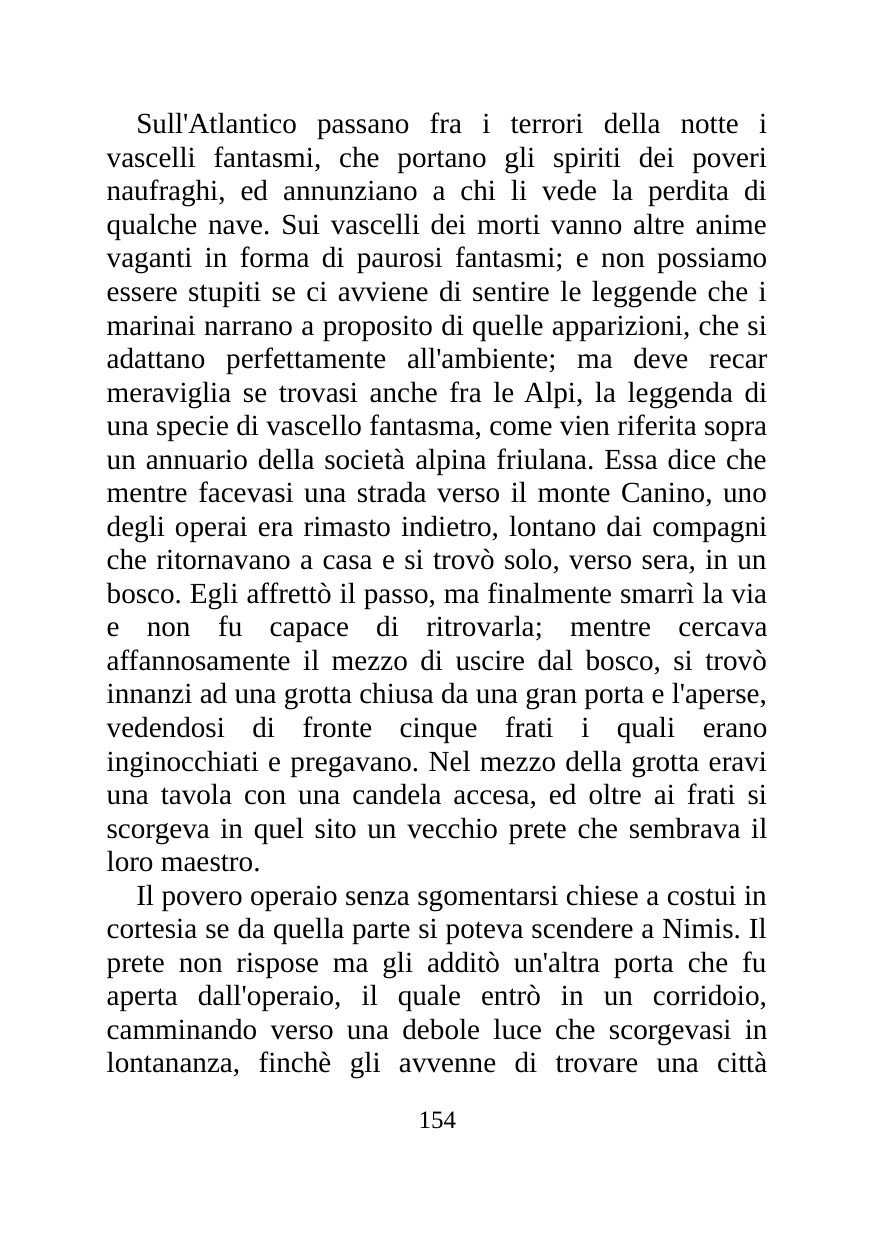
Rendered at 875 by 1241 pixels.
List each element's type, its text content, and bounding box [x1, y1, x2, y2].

text Il povero operaio senza sgomentarsi chiese a costui in cortesia se da quella parte si poteva scendere a Nimis. Il prete non rispose ma gli additò un'altra porta che fu aperta dall'operaio, il quale entrò in un corridoio, camminando verso una debole luce che scorgevasi in lontananza, finchè gli avvenne di trovare una città [106, 878, 768, 1079]
text Sull'Atlantico passano fra i terrori della notte i vascelli fantasmi, che portano gli spiriti dei poveri naufraghi, ed annunziano a chi li vede la perdita di qualche nave. Sui vascelli dei morti vanno altre anime vaganti in forma di paurosi fantasmi; e non possiamo essere stupiti se ci avviene di sentire le leggende che i marinai narrano a proposito di quelle apparizioni, che si adattano perfettamente all'ambiente; ma deve recar meraviglia se trovasi anche fra le Alpi, la leggenda di una specie di vascello fantasma, come vien riferita sopra un annuario della società alpina friulana. Essa dice che mentre facevasi una strada verso il monte Canino, uno degli operai era rimasto indietro, lontano dai compagni che ritornavano a casa e si trovò solo, verso sera, in un bosco. Egli affrettò il passo, ma finalmente smarrì la via e non fu capace di ritrovarla; mentre cercava affannosamente il mezzo di uscire dal bosco, si trovò innanzi ad una grotta chiusa da una gran porta e l'aperse, vedendosi di fronte cinque frati i quali erano inginocchiati e pregavano. Nel mezzo della grotta eravi una tavola con una candela accesa, ed oltre ai frati si scorgeva in quel sito un vecchio prete che sembrava il loro maestro. [106, 106, 768, 878]
